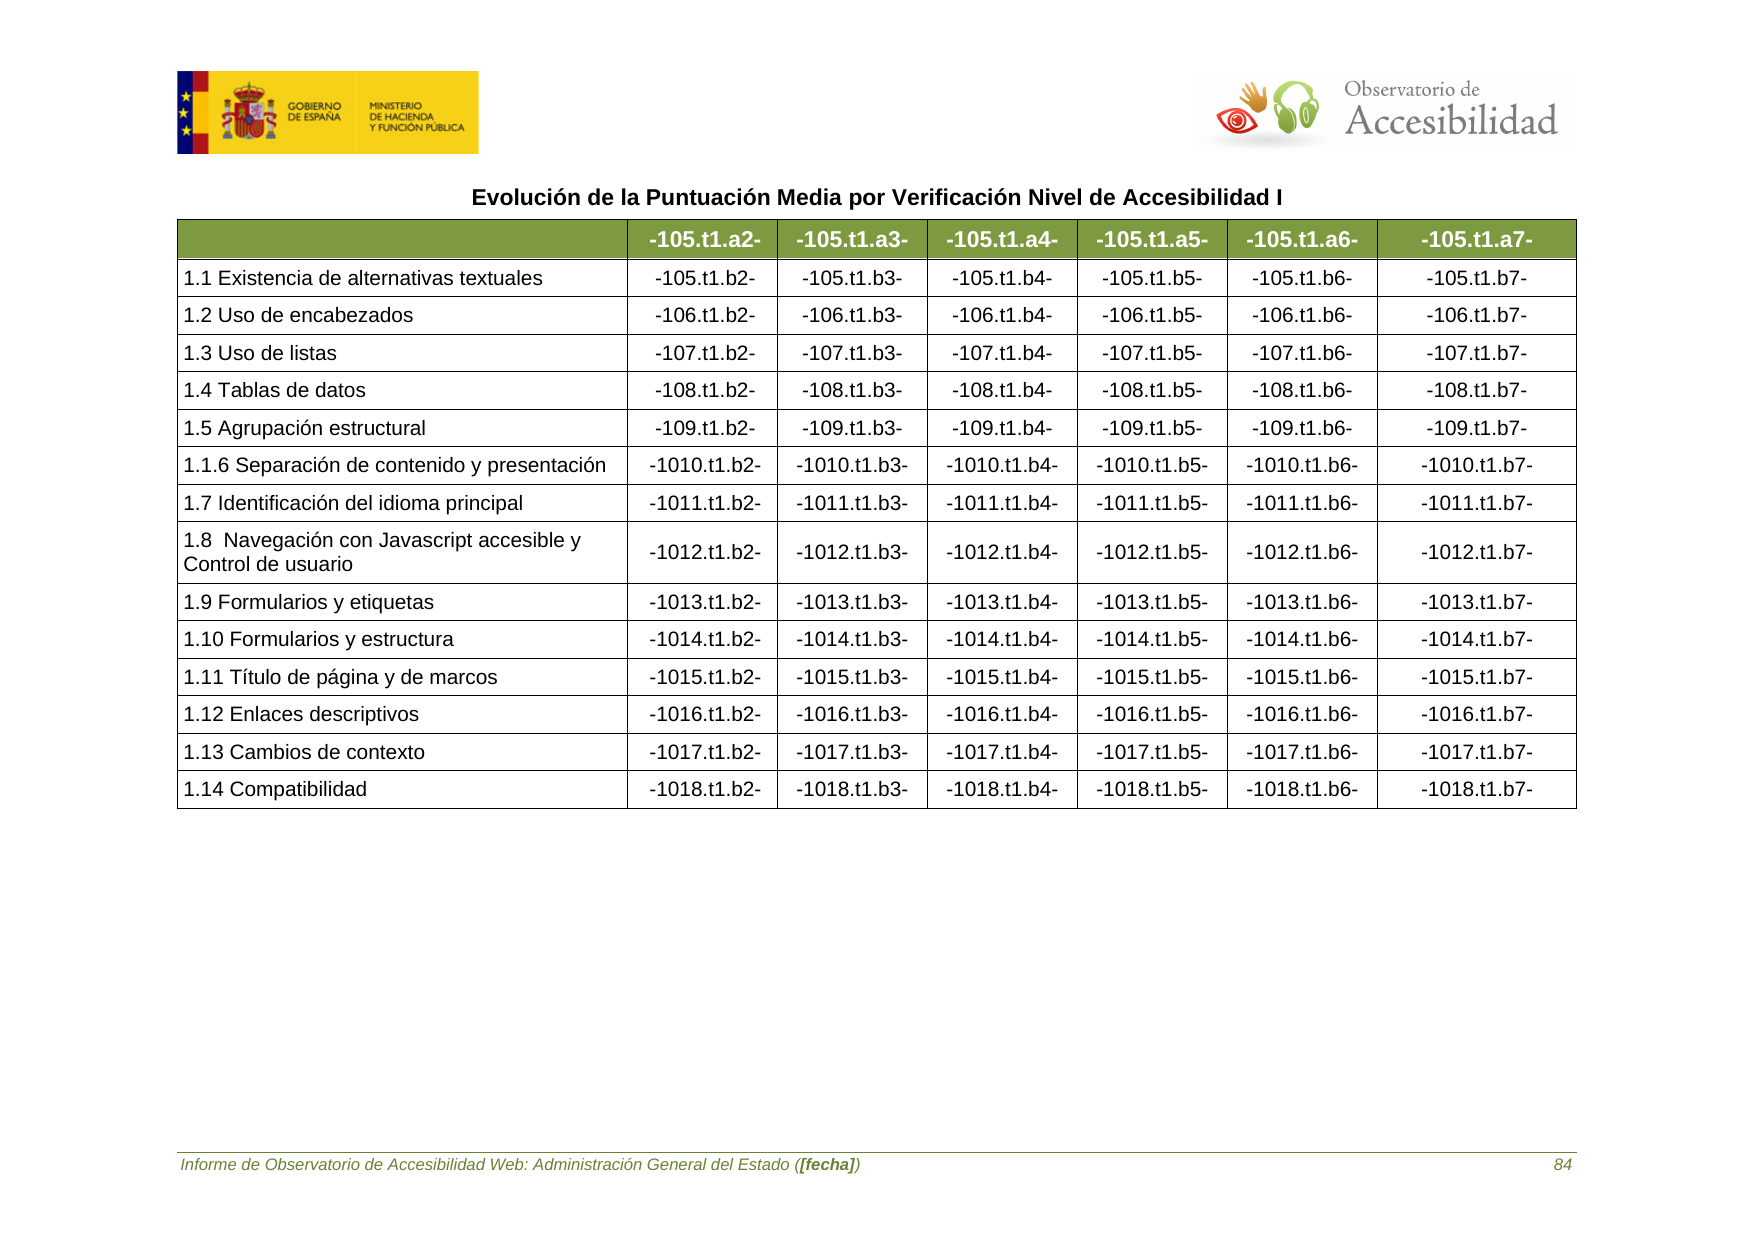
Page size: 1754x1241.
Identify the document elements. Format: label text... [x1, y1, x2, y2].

table_cell -1012.t1.b7- [1378, 522, 1576, 582]
table_cell -1015.t1.b7- [1378, 659, 1576, 695]
table_cell -1010.t1.b5- [1078, 447, 1227, 483]
table_cell -108.t1.b7- [1378, 372, 1576, 408]
table_cell -107.t1.b4- [928, 335, 1077, 371]
table_cell -1013.t1.b3- [778, 584, 927, 620]
picture [177, 71, 479, 154]
table_cell 1.8 Navegación con Javascript accesible y Control de usuario [178, 522, 627, 582]
table_cell -109.t1.b4- [928, 410, 1077, 446]
table_cell -1011.t1.b7- [1378, 485, 1576, 521]
table_cell -106.t1.b7- [1378, 297, 1576, 333]
table_cell -107.t1.b7- [1378, 335, 1576, 371]
table_cell -106.t1.b2- [628, 297, 777, 333]
table_cell -107.t1.b2- [628, 335, 777, 371]
table_cell -1015.t1.b3- [778, 659, 927, 695]
table_cell -108.t1.b6- [1228, 372, 1377, 408]
table_cell -1010.t1.b6- [1228, 447, 1377, 483]
table_cell -1012.t1.b5- [1078, 522, 1227, 582]
table_cell 1.3 Uso de listas [178, 335, 627, 371]
table_cell 1.13 Cambios de contexto [178, 734, 627, 770]
table_header -105.t1.a3- [778, 220, 927, 258]
table_cell -1016.t1.b4- [928, 696, 1077, 732]
table_cell -105.t1.b6- [1228, 260, 1377, 296]
table_cell -105.t1.b3- [778, 260, 927, 296]
table_cell -1018.t1.b5- [1078, 771, 1227, 807]
table_cell -106.t1.b5- [1078, 297, 1227, 333]
table_cell -1018.t1.b3- [778, 771, 927, 807]
table_cell -1018.t1.b4- [928, 771, 1077, 807]
table_cell -1016.t1.b6- [1228, 696, 1377, 732]
table_cell -1013.t1.b4- [928, 584, 1077, 620]
table_cell -1013.t1.b6- [1228, 584, 1377, 620]
table_cell -109.t1.b3- [778, 410, 927, 446]
table_cell -1014.t1.b5- [1078, 621, 1227, 657]
table_cell -1016.t1.b7- [1378, 696, 1576, 732]
table_cell -107.t1.b5- [1078, 335, 1227, 371]
table_cell -1014.t1.b3- [778, 621, 927, 657]
table_cell -1012.t1.b3- [778, 522, 927, 582]
table_cell -1014.t1.b2- [628, 621, 777, 657]
table_cell -1017.t1.b2- [628, 734, 777, 770]
table_cell 1.5 Agrupación estructural [178, 410, 627, 446]
table_header [178, 220, 627, 258]
table_cell -1010.t1.b2- [628, 447, 777, 483]
table_cell -108.t1.b4- [928, 372, 1077, 408]
text Evolución de la Puntuación Media por Verificación Nivel de Accesibilidad I [177, 184, 1577, 211]
table_cell -107.t1.b3- [778, 335, 927, 371]
table_cell -106.t1.b3- [778, 297, 927, 333]
table_cell -1012.t1.b4- [928, 522, 1077, 582]
table_cell 1.12 Enlaces descriptivos [178, 696, 627, 732]
table_cell -1013.t1.b2- [628, 584, 777, 620]
table_cell -105.t1.b4- [928, 260, 1077, 296]
table_cell -1011.t1.b5- [1078, 485, 1227, 521]
table_cell -105.t1.b2- [628, 260, 777, 296]
table_cell -1016.t1.b2- [628, 696, 777, 732]
table_cell -1013.t1.b5- [1078, 584, 1227, 620]
table_cell -1014.t1.b7- [1378, 621, 1576, 657]
table_cell -107.t1.b6- [1228, 335, 1377, 371]
table_cell -1011.t1.b4- [928, 485, 1077, 521]
table_header -105.t1.a2- [628, 220, 777, 258]
table_cell -1016.t1.b3- [778, 696, 927, 732]
table_cell -1015.t1.b4- [928, 659, 1077, 695]
table_cell -108.t1.b5- [1078, 372, 1227, 408]
table_cell -1017.t1.b6- [1228, 734, 1377, 770]
table_cell 1.10 Formularios y estructura [178, 621, 627, 657]
table_header -105.t1.a6- [1228, 220, 1377, 258]
table_cell -1015.t1.b6- [1228, 659, 1377, 695]
table_cell -1013.t1.b7- [1378, 584, 1576, 620]
table_cell -105.t1.b7- [1378, 260, 1576, 296]
table_cell -1017.t1.b7- [1378, 734, 1576, 770]
table_cell -1010.t1.b4- [928, 447, 1077, 483]
table_cell -1016.t1.b5- [1078, 696, 1227, 732]
table_cell -1012.t1.b6- [1228, 522, 1377, 582]
table_header -105.t1.a5- [1078, 220, 1227, 258]
table_cell -109.t1.b5- [1078, 410, 1227, 446]
table_cell -1010.t1.b7- [1378, 447, 1576, 483]
table_cell -106.t1.b6- [1228, 297, 1377, 333]
table_cell 1.14 Compatibilidad [178, 771, 627, 807]
table_cell -106.t1.b4- [928, 297, 1077, 333]
table_cell 1.9 Formularios y etiquetas [178, 584, 627, 620]
table_cell -1014.t1.b4- [928, 621, 1077, 657]
table_cell -1015.t1.b2- [628, 659, 777, 695]
table_cell -1017.t1.b3- [778, 734, 927, 770]
table_cell -1018.t1.b6- [1228, 771, 1377, 807]
table_cell -1015.t1.b5- [1078, 659, 1227, 695]
table_cell -1012.t1.b2- [628, 522, 777, 582]
table_cell -1010.t1.b3- [778, 447, 927, 483]
table_cell -1014.t1.b6- [1228, 621, 1377, 657]
table_cell -109.t1.b6- [1228, 410, 1377, 446]
table_cell -1011.t1.b6- [1228, 485, 1377, 521]
table_cell -105.t1.b5- [1078, 260, 1227, 296]
table_cell -1018.t1.b7- [1378, 771, 1576, 807]
table_cell 1.2 Uso de encabezados [178, 297, 627, 333]
table_cell 1.7 Identificación del idioma principal [178, 485, 627, 521]
table_cell 1.4 Tablas de datos [178, 372, 627, 408]
table_header -105.t1.a7- [1378, 220, 1576, 258]
picture [1196, 72, 1572, 154]
table_cell -108.t1.b3- [778, 372, 927, 408]
table_cell -108.t1.b2- [628, 372, 777, 408]
table_cell -1018.t1.b2- [628, 771, 777, 807]
table_cell -109.t1.b2- [628, 410, 777, 446]
table_cell -1017.t1.b4- [928, 734, 1077, 770]
table_cell 1.1.6 Separación de contenido y presentación [178, 447, 627, 483]
table_cell -109.t1.b7- [1378, 410, 1576, 446]
table_header -105.t1.a4- [928, 220, 1077, 258]
table_cell 1.11 Título de página y de marcos [178, 659, 627, 695]
table_cell 1.1 Existencia de alternativas textuales [178, 260, 627, 296]
table_cell -1011.t1.b3- [778, 485, 927, 521]
table_cell -1011.t1.b2- [628, 485, 777, 521]
table_cell -1017.t1.b5- [1078, 734, 1227, 770]
